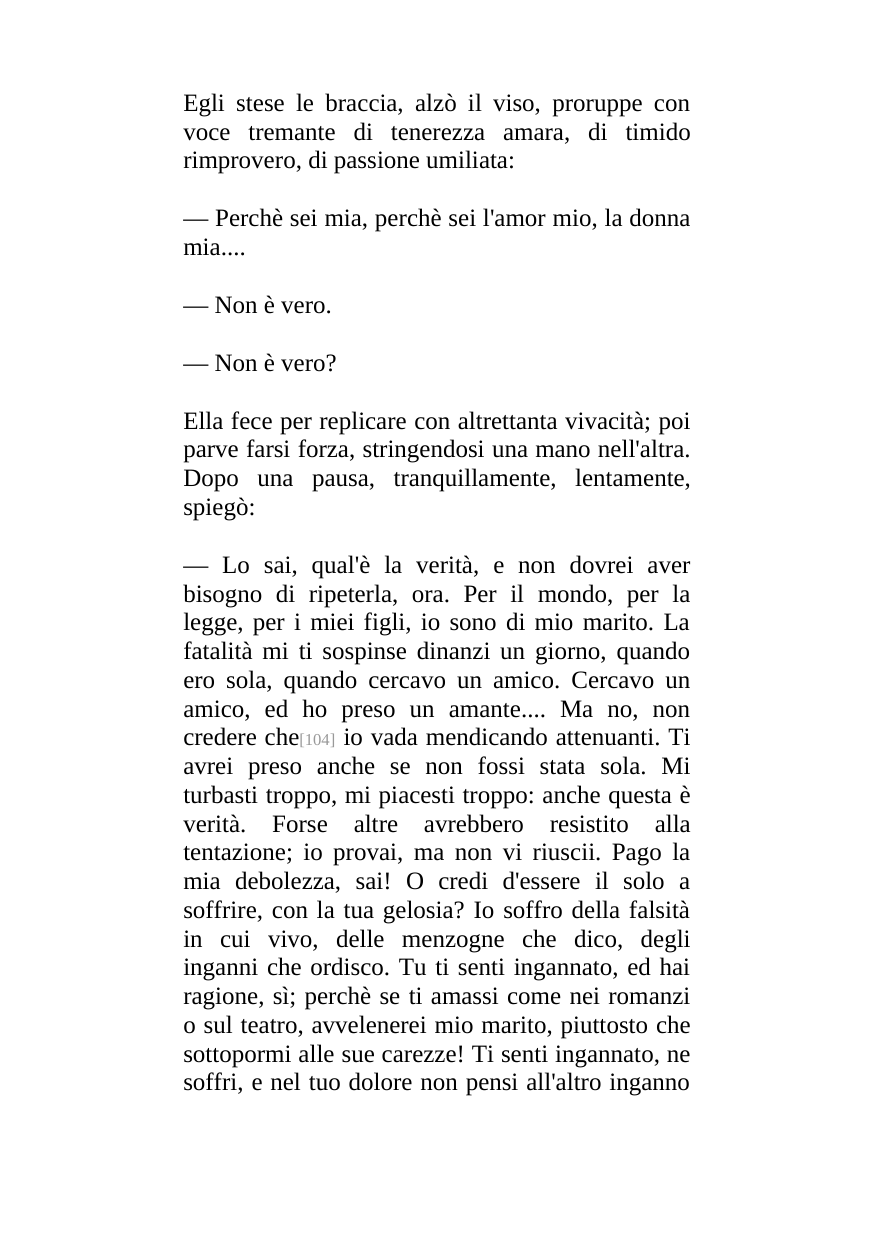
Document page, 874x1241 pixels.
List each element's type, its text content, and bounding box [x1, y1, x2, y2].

text — Perchè sei mia, perchè sei l'amor mio, la donna mia.... [183, 203, 691, 261]
text — Non è vero? [183, 348, 691, 377]
text Egli stese le braccia, alzò il viso, proruppe con voce tremante di tenerezza amara, di timido rimprovero, di passione umiliata: [183, 88, 691, 174]
text Ella fece per replicare con altrettanta vivacità; poi parve farsi forza, stringendosi una mano nell'altra. Dopo una pausa, tranquillamente, lentamente, spiegò: [183, 406, 691, 521]
text — Lo sai, qual'è la verità, e non dovrei aver bisogno di ripeterla, ora. Per il mondo, per la legge, per i miei figli, io sono di mio marito. La fatalità mi ti sospinse dinanzi un giorno, quando ero sola, quando cercavo un amico. Cercavo un amico, ed ho preso un amante.... Ma no, non credere che[104] io vada mendicando attenuanti. Ti avrei preso anche se non fossi stata sola. Mi turbasti troppo, mi piacesti troppo: anche questa è verità. Forse altre avrebbero resistito alla tentazione; io provai, ma non vi riuscii. Pago la mia debolezza, sai! O credi d'essere il solo a soffrire, con la tua gelosia? Io soffro della falsità in cui vivo, delle menzogne che dico, degli inganni che ordisco. Tu ti senti ingannato, ed hai ragione, sì; perchè se ti amassi come nei romanzi o sul teatro, avvelenerei mio marito, piuttosto che sottopormi alle sue carezze! Ti senti ingannato, ne soffri, e nel tuo dolore non pensi all'altro inganno [183, 550, 691, 1096]
text — Non è vero. [183, 290, 691, 319]
